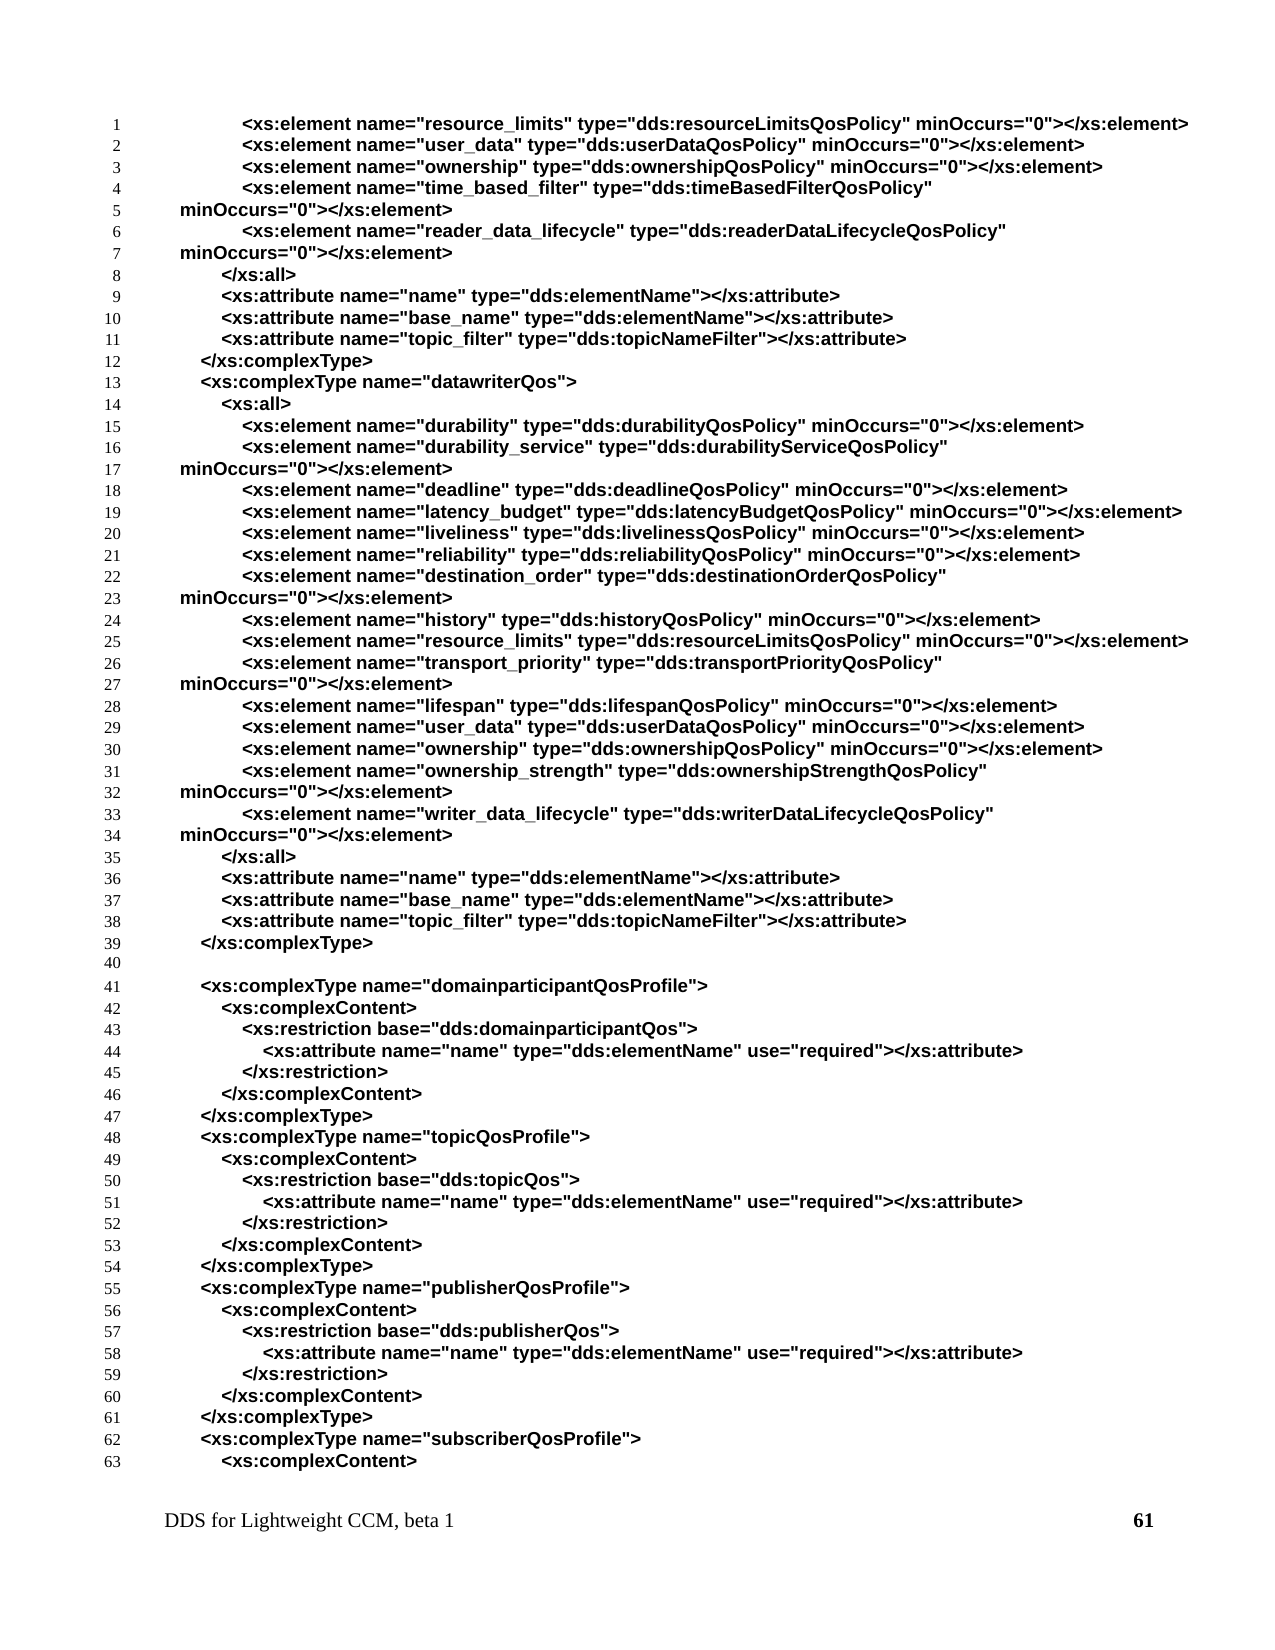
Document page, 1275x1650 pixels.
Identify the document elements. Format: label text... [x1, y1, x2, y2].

text </xs:all> [179, 846, 1200, 867]
text <xs:element name="resource_limits" type="dds:resourceLimitsQosPolicy" minOccurs="0"></xs:element> [179, 630, 1200, 652]
text </xs:complexContent> [179, 1234, 1200, 1255]
text <xs:restriction base="dds:topicQos"> [179, 1169, 1200, 1191]
text <xs:element name="ownership" type="dds:ownershipQosPolicy" minOccurs="0"></xs:element> [179, 738, 1200, 759]
text <xs:all> [179, 393, 1200, 414]
text </xs:complexContent> [179, 1083, 1200, 1104]
text <xs:attribute name="topic_filter" type="dds:topicNameFilter"></xs:attribute> [179, 910, 1200, 932]
text <xs:complexContent> [179, 997, 1200, 1018]
text </xs:complexType> [179, 932, 1200, 953]
text <xs:element name="durability" type="dds:durabilityQosPolicy" minOccurs="0"></xs:element> [179, 414, 1200, 436]
text <xs:element name="user_data" type="dds:userDataQosPolicy" minOccurs="0"></xs:element> [179, 134, 1200, 156]
text <xs:element name="ownership_strength" type="dds:ownershipStrengthQosPolicy" minOccurs="0"></xs:element> [179, 759, 1200, 802]
text <xs:attribute name="name" type="dds:elementName"></xs:attribute> [179, 867, 1200, 889]
text <xs:complexType name="publisherQosProfile"> [179, 1277, 1200, 1298]
text <xs:element name="durability_service" type="dds:durabilityServiceQosPolicy" minOccurs="0"></xs:element> [179, 436, 1200, 479]
text </xs:all> [179, 263, 1200, 285]
text <xs:element name="transport_priority" type="dds:transportPriorityQosPolicy" minOccurs="0"></xs:element> [179, 652, 1200, 695]
text <xs:complexContent> [179, 1449, 1200, 1471]
text </xs:complexType> [179, 350, 1200, 371]
text <xs:element name="resource_limits" type="dds:resourceLimitsQosPolicy" minOccurs="0"></xs:element> [179, 112, 1200, 134]
text <xs:element name="user_data" type="dds:userDataQosPolicy" minOccurs="0"></xs:element> [179, 716, 1200, 738]
text <xs:element name="deadline" type="dds:deadlineQosPolicy" minOccurs="0"></xs:element> [179, 479, 1200, 501]
text <xs:element name="reader_data_lifecycle" type="dds:readerDataLifecycleQosPolicy" minOccurs="0"></xs:element> [179, 220, 1200, 263]
text <xs:element name="writer_data_lifecycle" type="dds:writerDataLifecycleQosPolicy" minOccurs="0"></xs:element> [179, 802, 1200, 846]
text </xs:restriction> [179, 1061, 1200, 1083]
text <xs:complexContent> [179, 1298, 1200, 1320]
text <xs:element name="reliability" type="dds:reliabilityQosPolicy" minOccurs="0"></xs:element> [179, 544, 1200, 565]
text <xs:restriction base="dds:publisherQos"> [179, 1320, 1200, 1342]
text <xs:complexType name="domainparticipantQosProfile"> [179, 975, 1200, 997]
text <xs:element name="ownership" type="dds:ownershipQosPolicy" minOccurs="0"></xs:element> [179, 156, 1200, 177]
text <xs:attribute name="base_name" type="dds:elementName"></xs:attribute> [179, 889, 1200, 910]
text </xs:restriction> [179, 1212, 1200, 1234]
text <xs:complexType name="topicQosProfile"> [179, 1126, 1200, 1147]
text </xs:complexType> [179, 1406, 1200, 1428]
text <xs:element name="lifespan" type="dds:lifespanQosPolicy" minOccurs="0"></xs:element> [179, 695, 1200, 716]
text </xs:complexType> [179, 1255, 1200, 1277]
text <xs:element name="destination_order" type="dds:destinationOrderQosPolicy" minOccurs="0"></xs:element> [179, 565, 1200, 608]
text <xs:attribute name="topic_filter" type="dds:topicNameFilter"></xs:attribute> [179, 328, 1200, 350]
text </xs:complexContent> [179, 1385, 1200, 1406]
text <xs:element name="liveliness" type="dds:livelinessQosPolicy" minOccurs="0"></xs:element> [179, 522, 1200, 544]
text <xs:element name="latency_budget" type="dds:latencyBudgetQosPolicy" minOccurs="0"></xs:element> [179, 501, 1200, 522]
text <xs:complexType name="datawriterQos"> [179, 371, 1200, 393]
text <xs:element name="history" type="dds:historyQosPolicy" minOccurs="0"></xs:element> [179, 608, 1200, 630]
text <xs:attribute name="base_name" type="dds:elementName"></xs:attribute> [179, 307, 1200, 328]
text <xs:restriction base="dds:domainparticipantQos"> [179, 1018, 1200, 1040]
text </xs:complexType> [179, 1104, 1200, 1126]
text <xs:complexContent> [179, 1147, 1200, 1169]
text <xs:complexType name="subscriberQosProfile"> [179, 1428, 1200, 1449]
text <xs:attribute name="name" type="dds:elementName" use="required"></xs:attribute> [179, 1040, 1200, 1061]
text </xs:restriction> [179, 1363, 1200, 1385]
text <xs:attribute name="name" type="dds:elementName" use="required"></xs:attribute> [179, 1342, 1200, 1363]
text <xs:attribute name="name" type="dds:elementName"></xs:attribute> [179, 285, 1200, 307]
text <xs:attribute name="name" type="dds:elementName" use="required"></xs:attribute> [179, 1191, 1200, 1212]
text <xs:element name="time_based_filter" type="dds:timeBasedFilterQosPolicy" minOccurs="0"></xs:element> [179, 177, 1200, 220]
